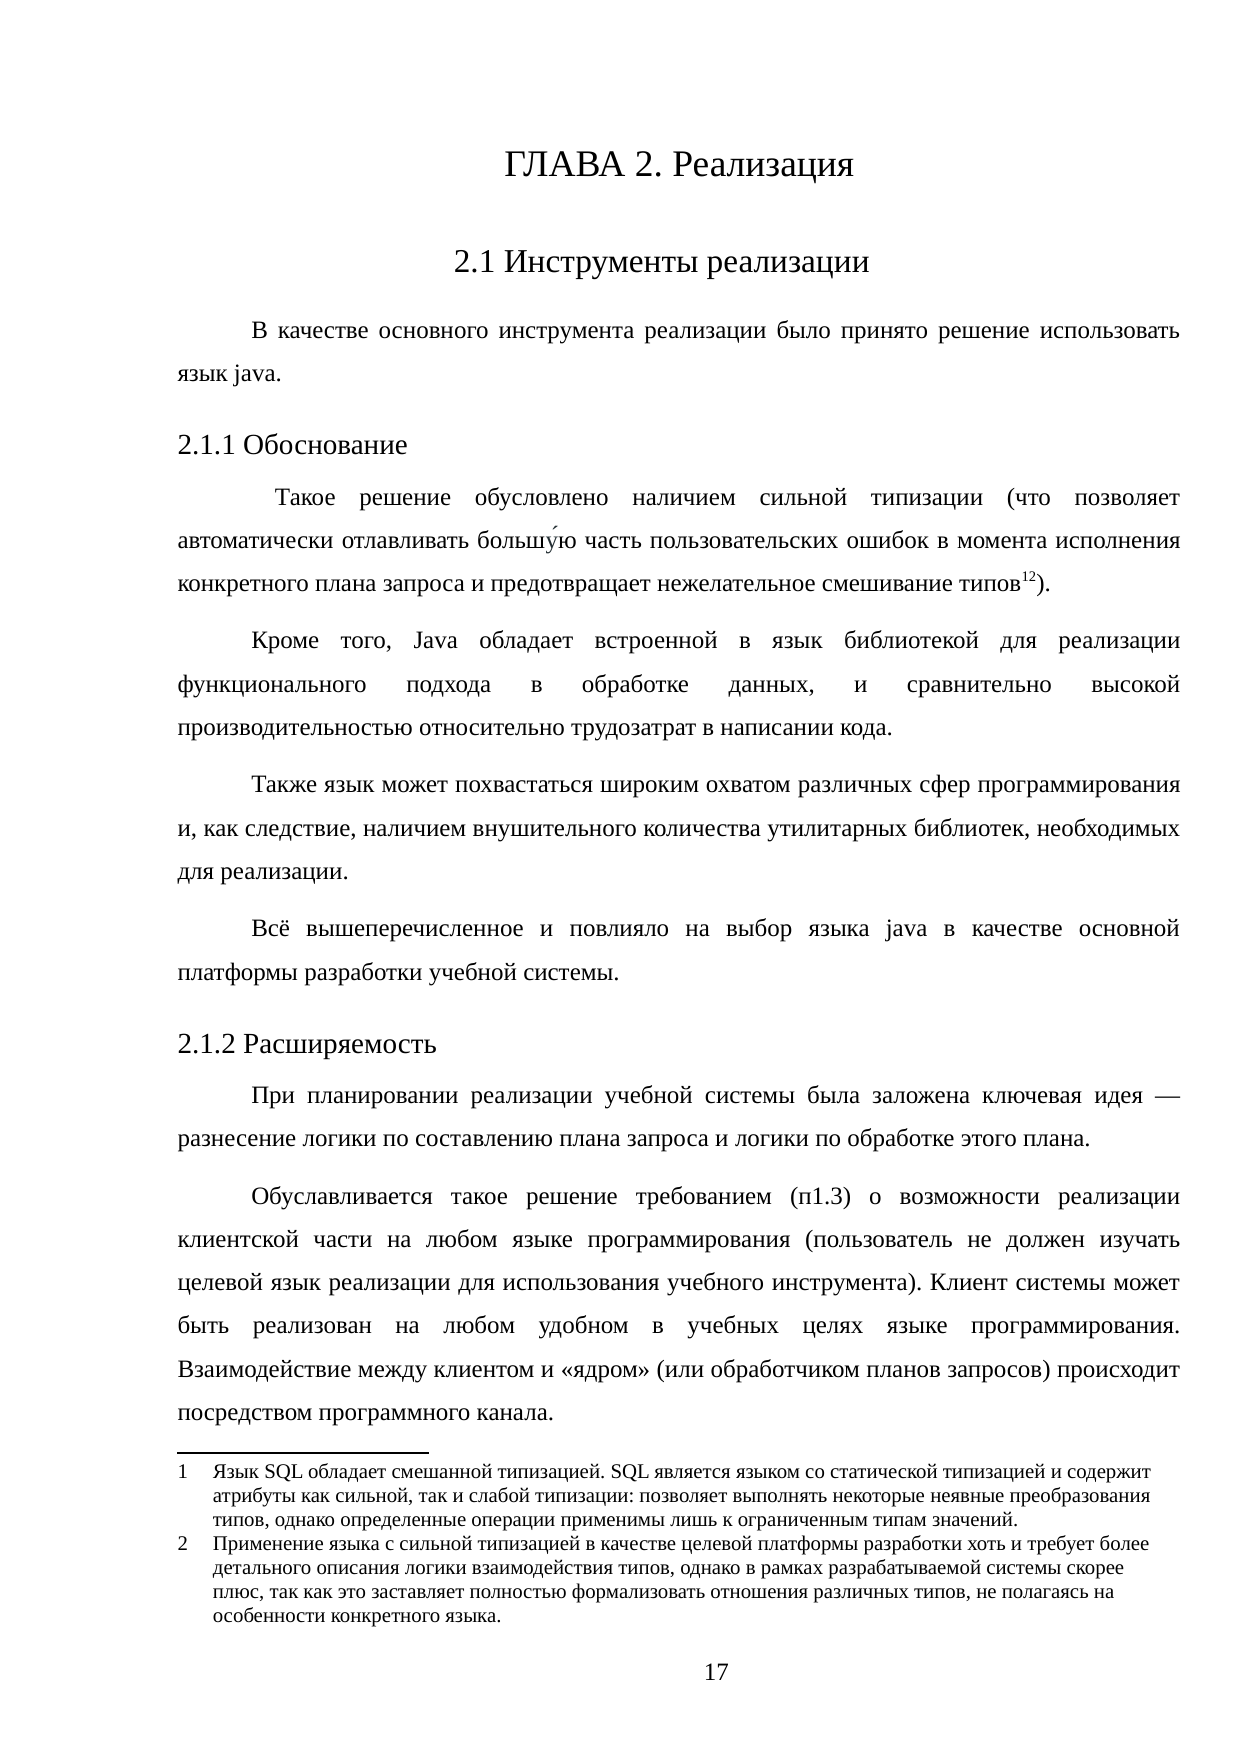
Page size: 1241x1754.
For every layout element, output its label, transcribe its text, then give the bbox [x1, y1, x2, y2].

text В качестве основного инструмента реализации было принято решение использовать язык java. [177, 315, 1181, 387]
text Такое решение обусловлено наличием сильной типизации (что позволяет автоматически отлавливать большу́ю часть пользовательских ошибок в момента исполнения конкретного плана запроса и предотвращает нежелательное смешивание типов). [177, 482, 1181, 597]
text При планировании реализации учебной системы была заложена ключевая идея — разнесение логики по составлению плана запроса и логики по обработке этого плана. [177, 1080, 1181, 1152]
text Кроме того, Java обладает встроенной в язык библиотекой для реализации функционального подхода в обработке данных, и сравнительно высокой производительностью относительно трудозатрат в написании кода. [177, 626, 1181, 741]
text Применение языка с сильной типизацией в качестве целевой платформы разработки хоть и требует более детального описания логики взаимодействия типов, однако в рамках разрабатываемой системы скорее плюс, так как это заставляет полностью формализовать отношения различных типов, не полагаясь на особенности конкретного языка. [177, 1531, 1181, 1627]
subtitle 2.1 Инструменты реализации [177, 241, 1146, 279]
subtitle 2.1.2 Расширяемость [177, 1026, 1181, 1060]
subtitle ГЛАВА 2. Реализация [177, 142, 1181, 185]
text Всё вышеперечисленное и повлияло на выбор языка java в качестве основной платформы разработки учебной системы. [177, 913, 1181, 985]
text Обуславливается такое решение требованием (п1.3) о возможности реализации клиентской части на любом языке программирования (пользователь не должен изучать целевой язык реализации для использования учебного инструмента). Клиент системы может быть реализован на любом удобном в учебных целях языке программирования. Взаимодействие между клиентом и «ядром» (или обработчиком планов запросов) происходит посредством программного канала. [177, 1181, 1181, 1426]
text Также язык может похвастаться широким охватом различных сфер программирования и, как следствие, наличием внушительного количества утилитарных библиотек, необходимых для реализации. [177, 769, 1181, 884]
text Язык SQL обладает смешанной типизацией. SQL является языком со статической типизацией и содержит атрибуты как сильной, так и слабой типизации: позволяет выполнять некоторые неявные преобразования типов, однако определенные операции применимы лишь к ограниченным типам значений. [177, 1459, 1181, 1531]
subtitle 2.1.1 Обоснование [177, 427, 1181, 461]
